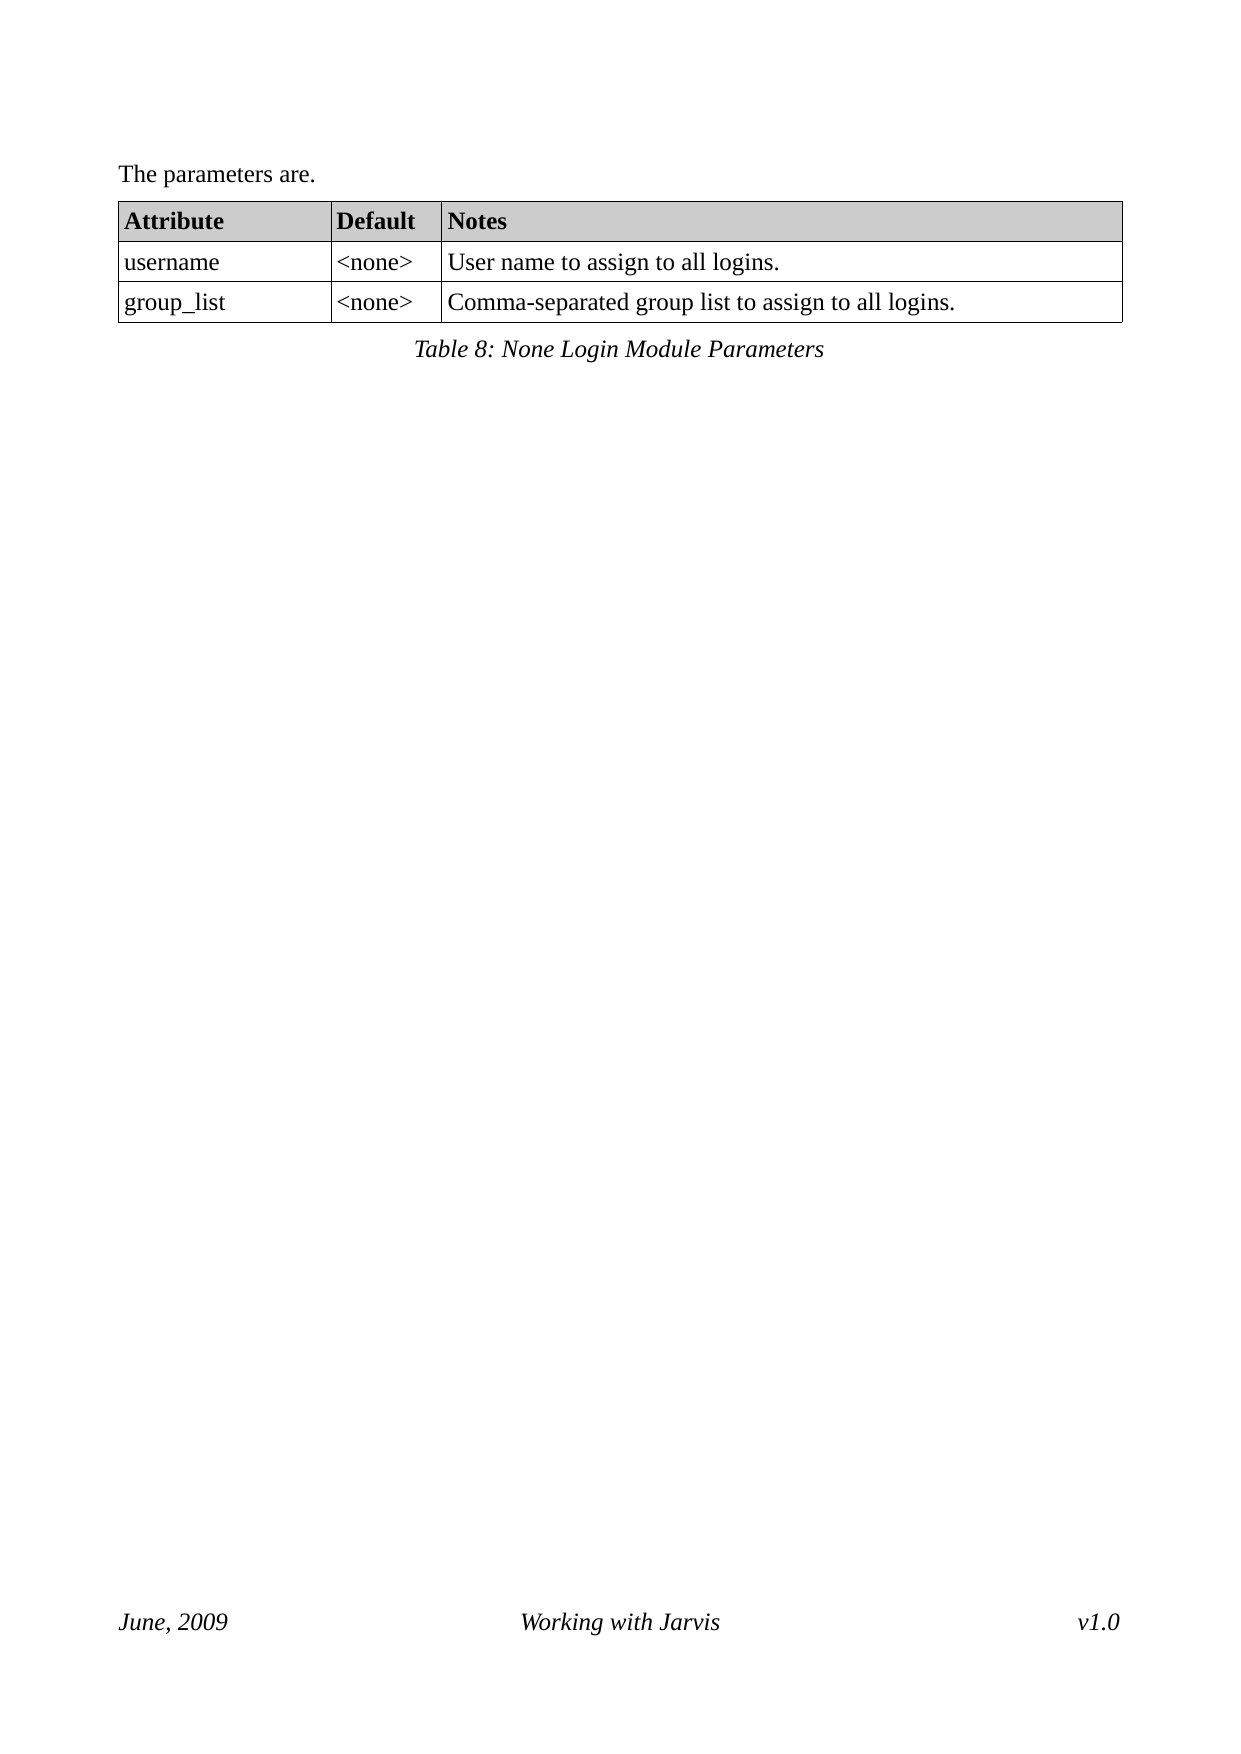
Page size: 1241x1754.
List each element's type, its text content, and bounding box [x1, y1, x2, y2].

table_header Notes [442, 202, 1122, 241]
table_cell <none> [332, 242, 441, 281]
text The parameters are. [118, 159, 1122, 188]
table_header Default [332, 202, 441, 241]
table_cell group_list [119, 282, 331, 322]
table_cell username [119, 242, 331, 281]
table_cell Comma-separated group list to assign to all logins. [442, 282, 1122, 322]
table_header Attribute [119, 202, 331, 241]
table_cell User name to assign to all logins. [442, 242, 1122, 281]
text Table 8: None Login Module Parameters [118, 334, 1122, 363]
table_cell <none> [332, 282, 441, 322]
